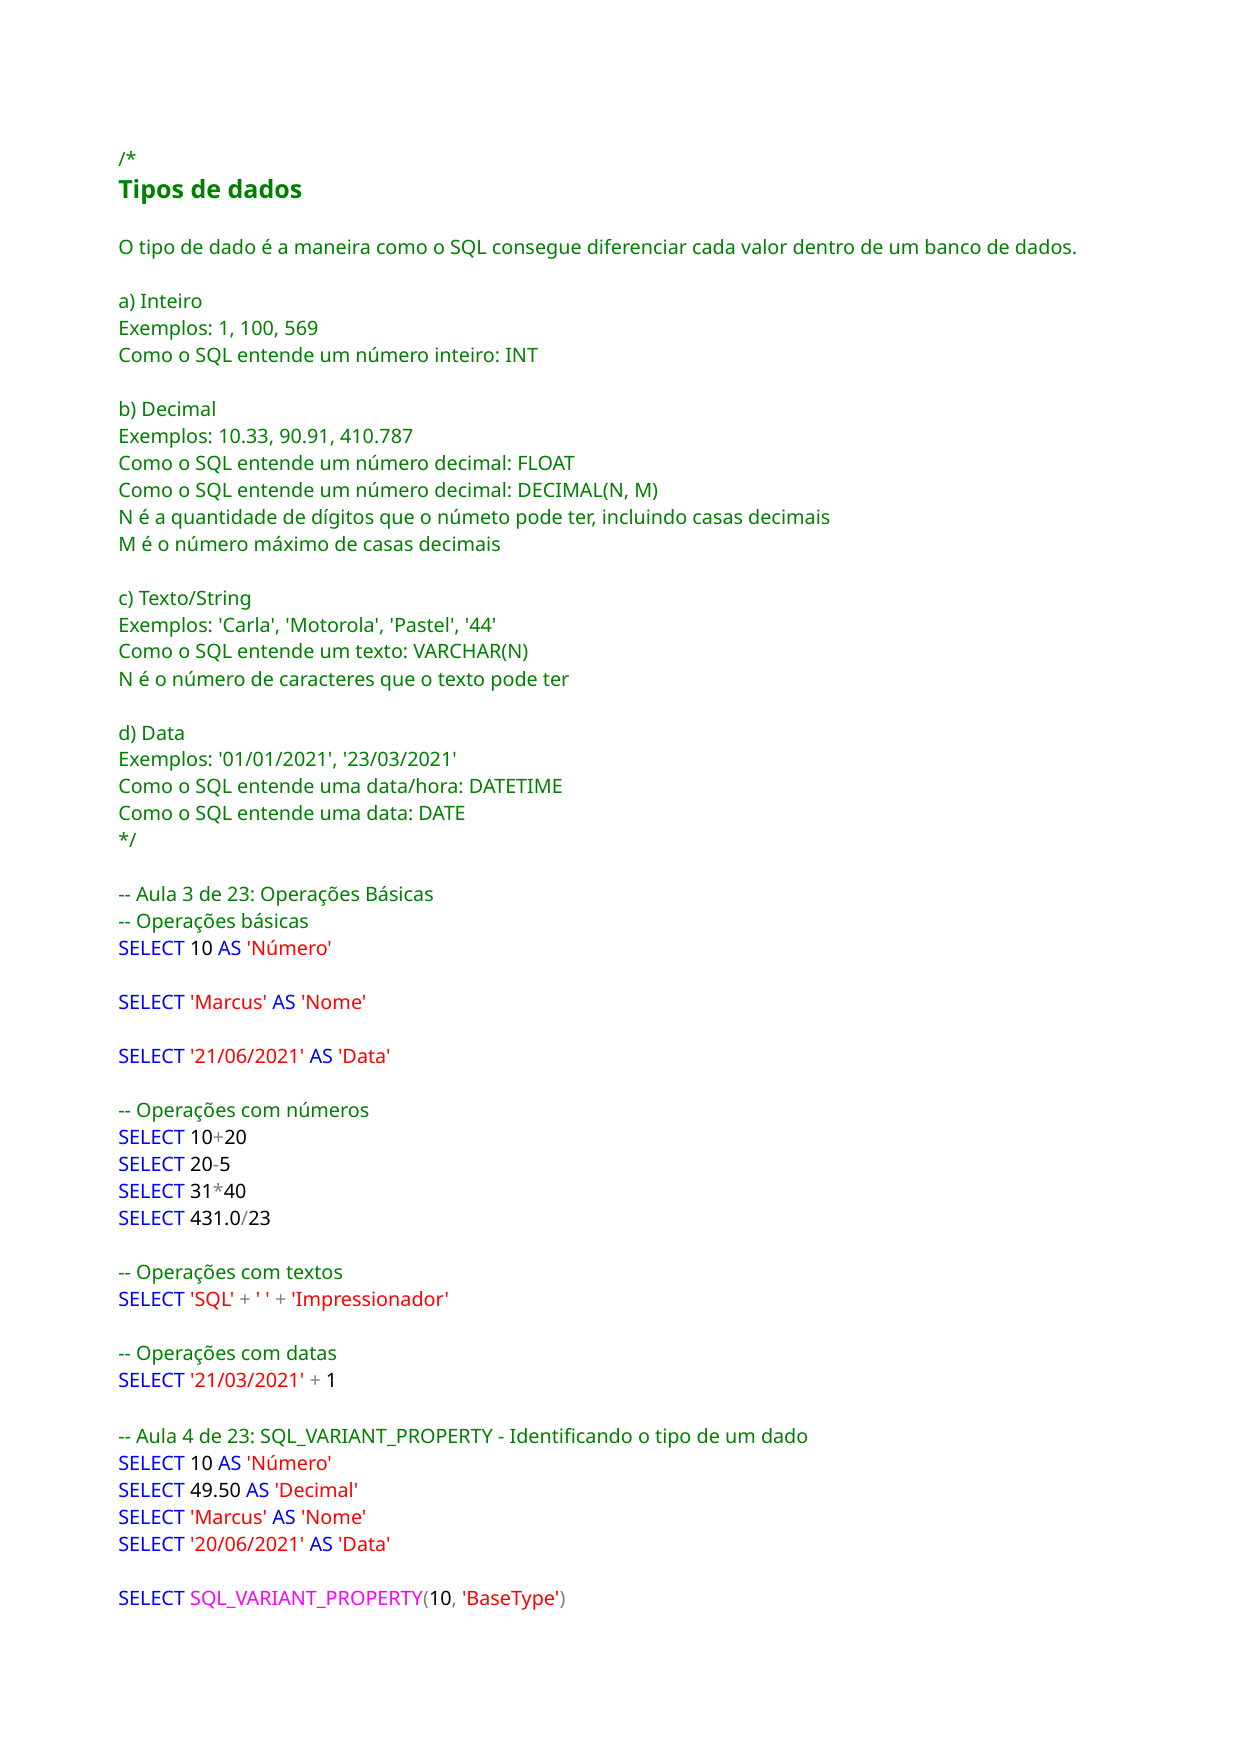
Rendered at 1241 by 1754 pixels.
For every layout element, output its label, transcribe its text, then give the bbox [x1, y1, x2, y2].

text N é o número de caracteres que o texto pode ter [118, 665, 1122, 692]
text Exemplos: 1, 100, 569 [118, 314, 1122, 341]
text Exemplos: 10.33, 90.91, 410.787 [118, 422, 1122, 449]
text Como o SQL entende uma data: DATE [118, 800, 1122, 827]
text d) Data [118, 719, 1122, 746]
text SELECT 31*40 [118, 1177, 1122, 1204]
text -- Operações básicas [118, 908, 1122, 934]
text c) Texto/String [118, 584, 1122, 611]
text Como o SQL entende um texto: VARCHAR(N) [118, 638, 1122, 665]
text -- Operações com datas [118, 1339, 1122, 1366]
text Como o SQL entende um número decimal: DECIMAL(N, M) [118, 476, 1122, 503]
text SELECT SQL_VARIANT_PROPERTY(10, 'BaseType') [118, 1584, 1122, 1611]
text SELECT 431.0/23 [118, 1204, 1122, 1231]
text SELECT 'Marcus' AS 'Nome' [118, 988, 1122, 1016]
text Tipos de dados [118, 172, 1122, 206]
text Como o SQL entende um número decimal: FLOAT [118, 449, 1122, 476]
text -- Aula 4 de 23: SQL_VARIANT_PROPERTY - Identificando o tipo de um dado [118, 1422, 1122, 1449]
text Exemplos: 'Carla', 'Motorola', 'Pastel', '44' [118, 611, 1122, 638]
text SELECT 'Marcus' AS 'Nome' [118, 1503, 1122, 1530]
text Exemplos: '01/01/2021', '23/03/2021' [118, 746, 1122, 773]
text SELECT 49.50 AS 'Decimal' [118, 1476, 1122, 1503]
text N é a quantidade de dígitos que o númeto pode ter, incluindo casas decimais [118, 503, 1122, 530]
text /* [118, 145, 1122, 172]
text O tipo de dado é a maneira como o SQL consegue diferenciar cada valor dentro de um banco de dados. [118, 233, 1122, 260]
text -- Aula 3 de 23: Operações Básicas [118, 881, 1122, 908]
text SELECT '20/06/2021' AS 'Data' [118, 1530, 1122, 1557]
text M é o número máximo de casas decimais [118, 530, 1122, 557]
text b) Decimal [118, 395, 1122, 422]
text -- Operações com textos [118, 1258, 1122, 1285]
text SELECT 10 AS 'Número' [118, 1449, 1122, 1476]
text Como o SQL entende uma data/hora: DATETIME [118, 773, 1122, 800]
text SELECT '21/03/2021' + 1 [118, 1366, 1122, 1393]
text SELECT '21/06/2021' AS 'Data' [118, 1042, 1122, 1069]
text Como o SQL entende um número inteiro: INT [118, 341, 1122, 368]
text a) Inteiro [118, 287, 1122, 314]
text SELECT 10+20 [118, 1123, 1122, 1150]
text SELECT 20-5 [118, 1150, 1122, 1177]
text SELECT 10 AS 'Número' [118, 934, 1122, 962]
text -- Operações com números [118, 1096, 1122, 1123]
text SELECT 'SQL' + ' ' + 'Impressionador' [118, 1285, 1122, 1312]
text */ [118, 827, 1122, 854]
